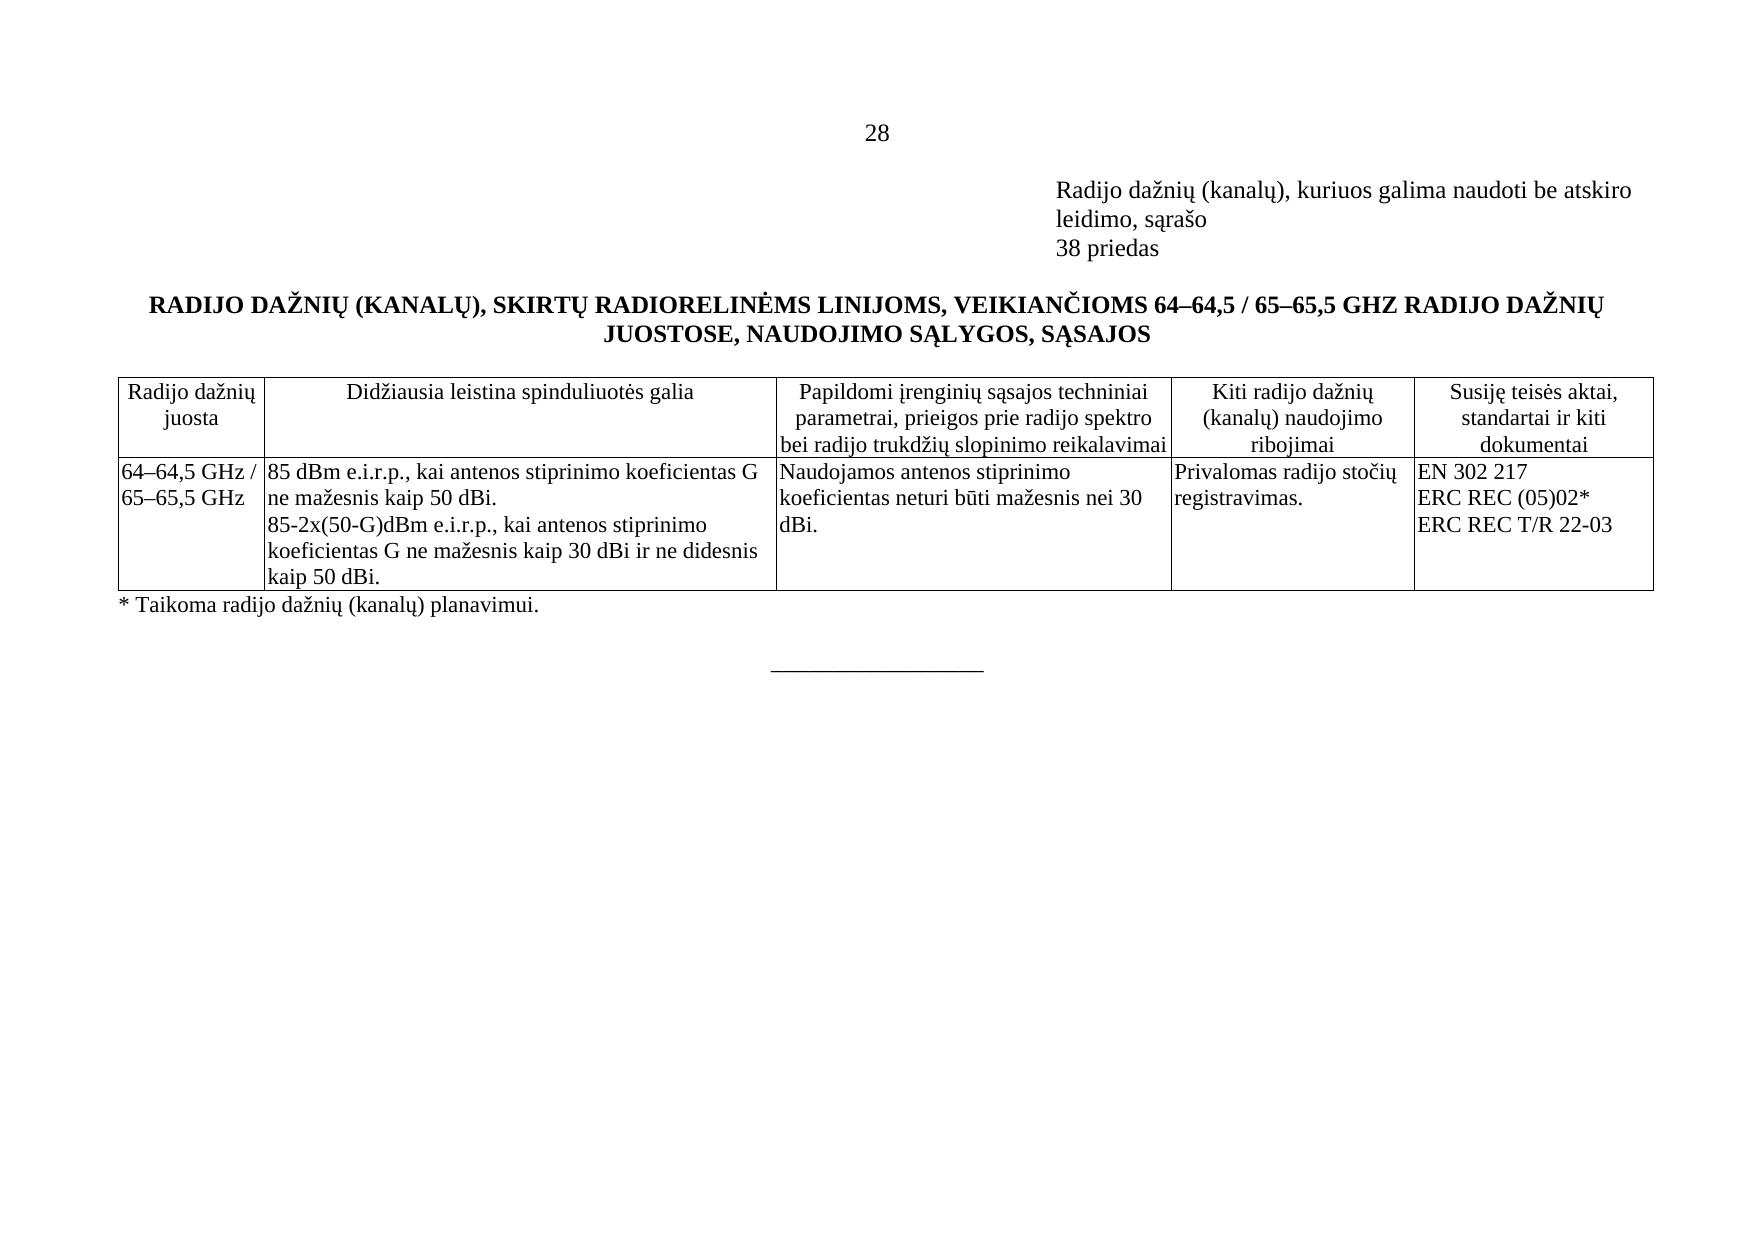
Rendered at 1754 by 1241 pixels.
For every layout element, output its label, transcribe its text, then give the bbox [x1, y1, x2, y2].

table_cell Privalomas radijo stočių registravimas. [1172, 458, 1414, 590]
table_header Didžiausia leistina spinduliuotės galia [265, 378, 776, 457]
table_cell 85 dBm e.i.r.p., kai antenos stiprinimo koeficientas G ne mažesnis kaip 50 dBi. 85-2x(50-G)dBm e.i.r.p., kai antenos stiprinimo koeficientas G ne mažesnis kaip 30 dBi ir ne didesnis kaip 50 dBi. [265, 458, 776, 590]
text _________________ [118, 646, 1636, 675]
table_cell EN 302 217 ERC REC (05)02* ERC REC T/R 22-03 [1415, 458, 1653, 590]
table_cell Naudojamos antenos stiprinimo koeficientas neturi būti mažesnis nei 30 dBi. [777, 458, 1171, 590]
table_header Radijo dažnių juosta [119, 378, 264, 457]
table_header Kiti radijo dažnių (kanalų) naudojimo ribojimai [1172, 378, 1414, 457]
table_header Susiję teisės aktai, standartai ir kiti dokumentai [1415, 378, 1653, 457]
table_header Papildomi įrenginių sąsajos techniniai parametrai, prieigos prie radijo spektro bei radijo trukdžių slopinimo reikalavimai [777, 378, 1171, 457]
text Radijo dažnių (kanalų), kuriuos galima naudoti be atskiro leidimo, sąrašo [1056, 176, 1636, 233]
text 38 priedas [1056, 233, 1636, 262]
text * Taikoma radijo dažnių (kanalų) planavimui. [118, 591, 1636, 617]
text RADIJO DAŽNIŲ (KANALŲ), SKIRTŲ RADIORELINĖMS LINIJOMS, VEIKIANČIOMS 64–64,5 / 65–65,5 GHZ RADIJO DAŽNIŲ JUOSTOSE, NAUDOJIMO SĄLYGOS, SĄSAJOS [118, 291, 1636, 348]
table_cell 64–64,5 GHz / 65–65,5 GHz [119, 458, 264, 590]
